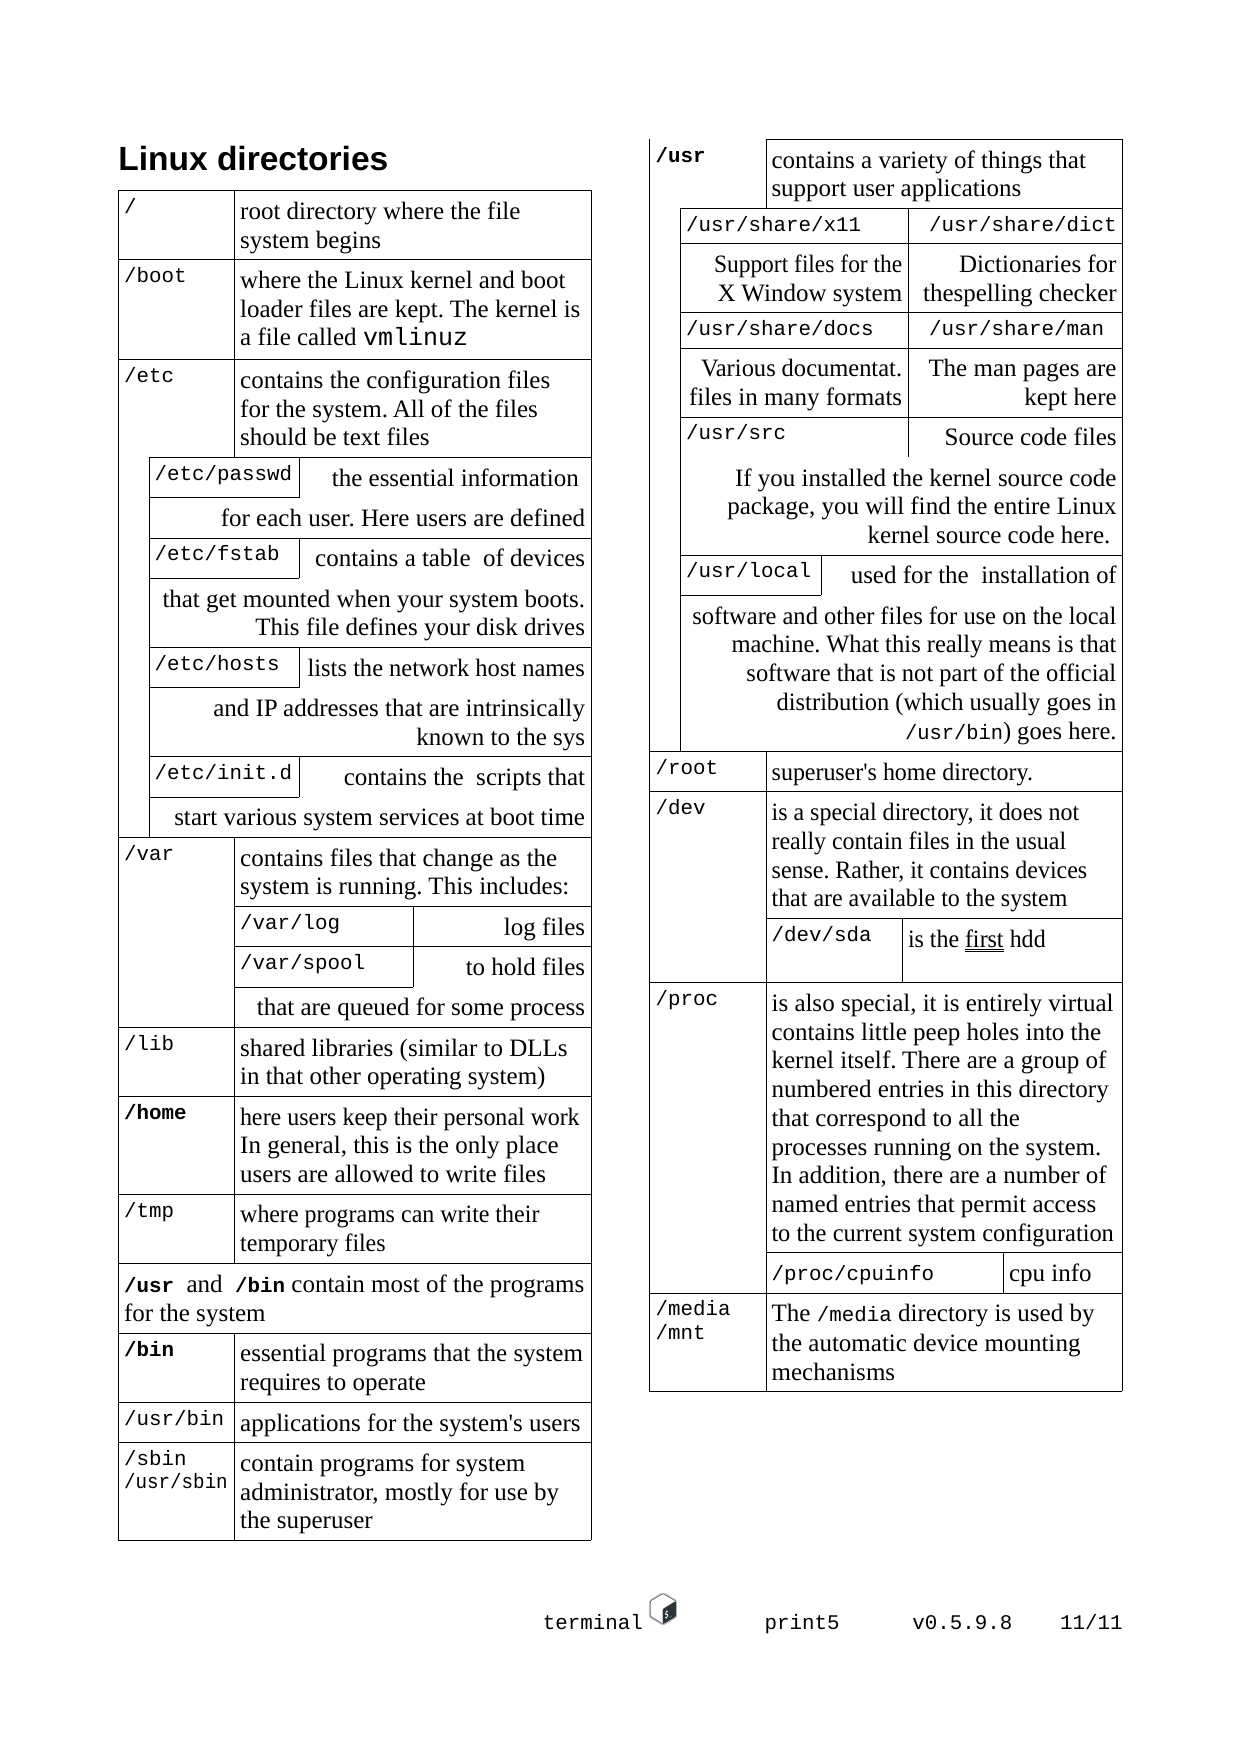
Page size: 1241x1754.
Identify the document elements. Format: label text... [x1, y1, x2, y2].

table_cell that are queued for some process [235, 987, 591, 1027]
table_cell /usr/bin [119, 1403, 234, 1442]
table_cell /etc [119, 360, 234, 457]
table_cell /home [119, 1097, 234, 1194]
table_cell here users keep their personal work In general, this is the only place users are allowed to write files [235, 1097, 591, 1194]
table_cell /tmp [119, 1195, 234, 1263]
table_cell log files [414, 907, 591, 946]
table_cell Source code files [909, 418, 1122, 457]
table_cell The man pages are kept here [909, 349, 1122, 417]
table_cell start various system services at boot time [150, 797, 591, 837]
table_cell /usr/share/docs [681, 313, 908, 347]
table_cell Various documentat. files in many formats [681, 349, 908, 417]
table_cell /var [119, 838, 234, 1027]
table_cell /etc/init.d [150, 757, 299, 797]
table_cell Support files for the X Window system [681, 244, 908, 312]
table_cell /etc/fstab [150, 539, 299, 578]
table_cell /sbin /usr/sbin [119, 1443, 234, 1540]
table_cell is a special directory, it does not really contain files in the usual sense. Rather, it contains devices that are available to the system [767, 792, 1122, 918]
table_cell /usr and /bin contain most of the programs for the system [119, 1264, 591, 1333]
table_cell to hold files [414, 947, 591, 987]
table_cell the essential information [300, 458, 591, 497]
table_cell is the first hdd [903, 919, 1122, 982]
table_cell /var/log [235, 907, 413, 946]
table_cell contain programs for system administrator, mostly for use by the superuser [235, 1443, 591, 1540]
table_header / [119, 191, 234, 259]
table_cell contains files that change as the system is running. This includes: [235, 838, 591, 906]
table_cell [650, 208, 680, 751]
table_cell /bin [119, 1334, 234, 1402]
subtitle Linux directories [118, 139, 591, 178]
table_cell used for the installation of [822, 556, 1122, 595]
table_cell is also special, it is entirely virtual contains little peep holes into the kernel itself. There are a group of numbered entries in this directory that correspond to all the processes running on the system. In addition, there are a number of named entries that permit access to the current system configuration [767, 983, 1122, 1252]
table_cell /proc [650, 983, 766, 1293]
picture [642, 1588, 684, 1630]
table_cell /lib [119, 1028, 234, 1096]
table_cell where programs can write their temporary files [235, 1195, 591, 1263]
table_cell contains a variety of things that support user applications [767, 140, 1122, 208]
table_cell /usr/share/dict [909, 209, 1122, 243]
table_cell contains the configuration files for the system. All of the files should be text files [235, 360, 591, 457]
table_cell contains a table of devices [300, 539, 591, 578]
table_cell shared libraries (similar to DLLs in that other operating system) [235, 1028, 591, 1096]
table_cell applications for the system's users [235, 1403, 591, 1442]
table_cell /var/spool [235, 947, 413, 987]
table_cell superuser's home directory. [767, 752, 1122, 791]
table_cell /proc/cpuinfo [767, 1253, 1003, 1293]
table_cell /media /mnt [650, 1294, 766, 1391]
table_cell cpu info [1004, 1253, 1122, 1293]
table_cell /usr/share/x11 [681, 209, 908, 243]
table_cell [119, 457, 149, 837]
table_cell /usr/src [681, 418, 908, 457]
table_cell The /media directory is used by the automatic device mounting mechanisms [767, 1294, 1122, 1391]
table_cell If you installed the kernel source code package, you will find the entire Linux kernel source code here. [681, 457, 1122, 555]
table_cell /dev/sda [767, 919, 902, 982]
table_cell /dev [650, 792, 766, 982]
table_cell /boot [119, 260, 234, 359]
table_cell software and other files for use on the local machine. What this really means is that software that is not part of the official distribution (which usually goes in /usr/bin) goes here. [681, 595, 1122, 751]
table_cell /usr/share/man [909, 313, 1122, 347]
table_cell where the Linux kernel and boot loader files are kept. The kernel is a file called vmlinuz [235, 260, 591, 359]
table_cell /usr/local [681, 556, 821, 595]
table_cell lists the network host names [300, 648, 591, 687]
table_cell /root [650, 752, 766, 791]
table_cell that get mounted when your system boots. This file defines your disk drives [150, 578, 591, 647]
table_cell /usr [650, 139, 766, 208]
table_cell and IP addresses that are intrinsically known to the sys [150, 687, 591, 756]
table_cell for each user. Here users are defined [150, 497, 591, 537]
table_cell Dictionaries for thespelling checker [909, 244, 1122, 312]
table_cell /etc/hosts [150, 648, 299, 687]
table_cell /etc/passwd [150, 458, 299, 497]
table_cell contains the scripts that [300, 757, 591, 797]
table_cell essential programs that the system requires to operate [235, 1334, 591, 1402]
table_header root directory where the file system begins [235, 191, 591, 259]
